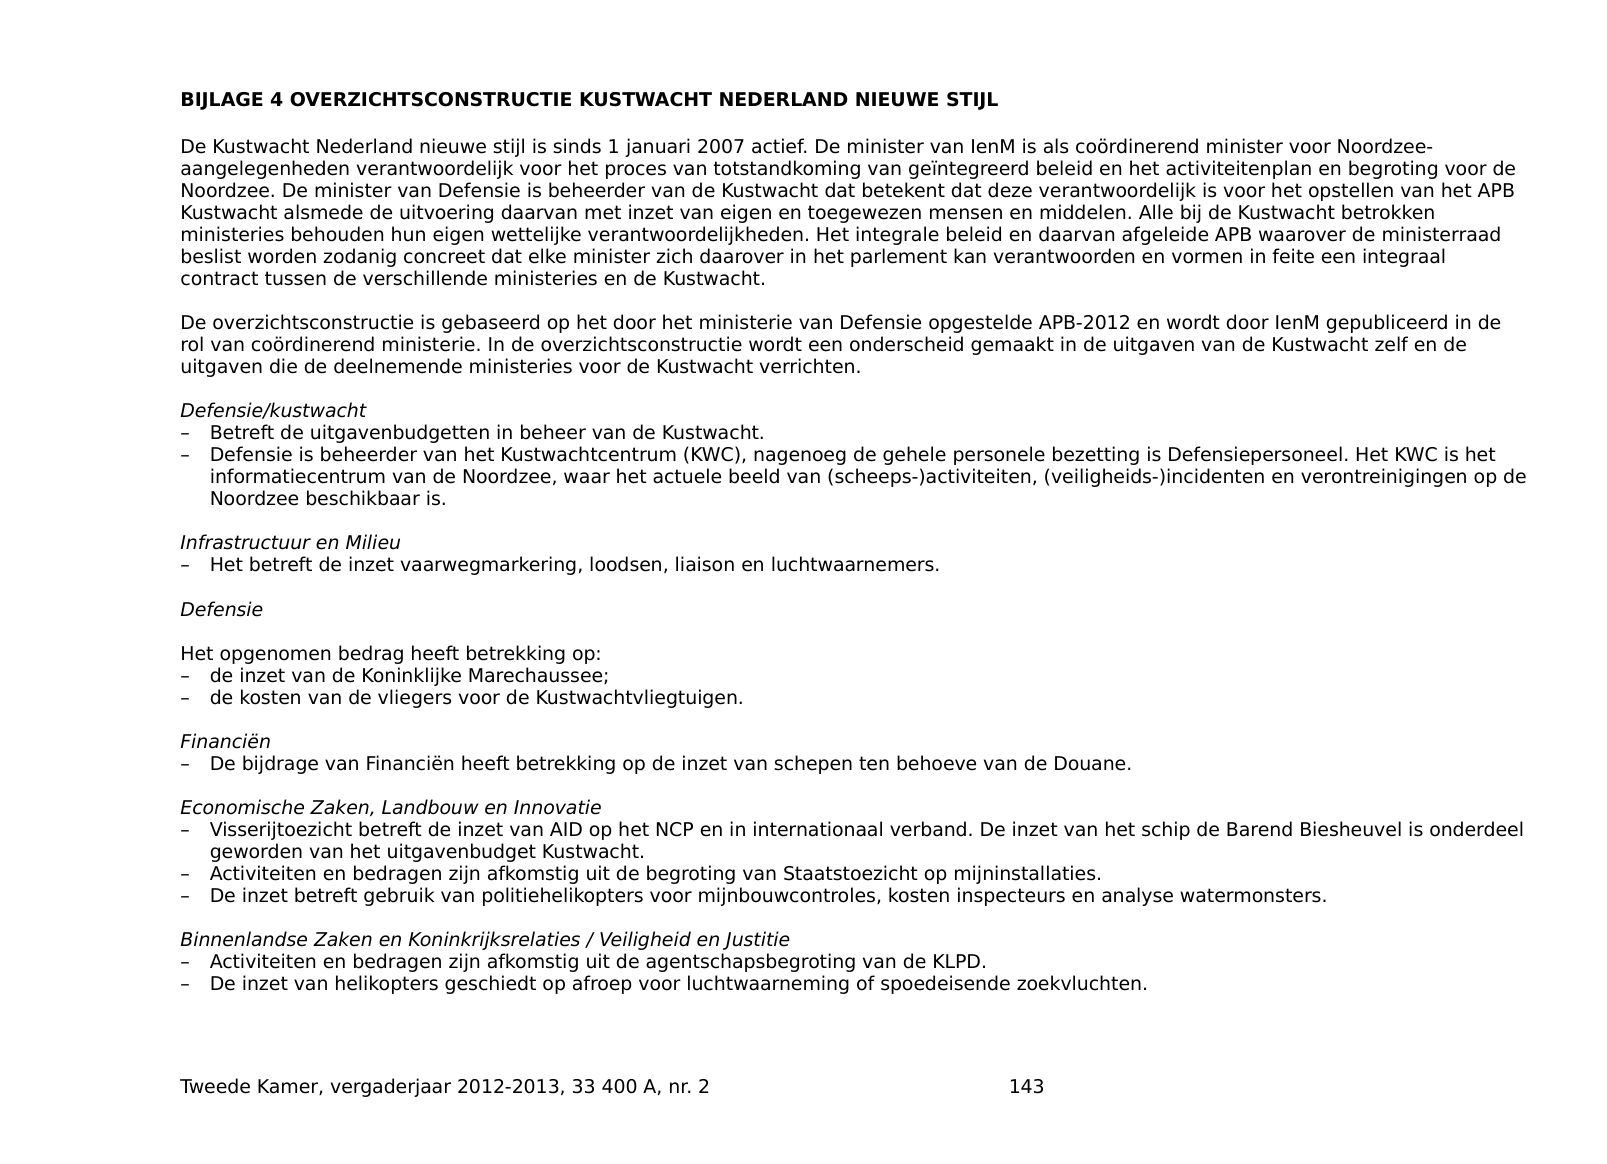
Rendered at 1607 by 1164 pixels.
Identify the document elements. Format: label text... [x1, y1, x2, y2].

text – de kosten van de vliegers voor de Kustwachtvliegtuigen. [180, 687, 1529, 708]
subtitle Infrastructuur en Milieu [180, 532, 1529, 554]
text – de inzet van de Koninklijke Marechaussee; [180, 664, 1529, 687]
subtitle Defensie/kustwacht [180, 400, 1529, 422]
subtitle BIJLAGE 4 OVERZICHTSCONSTRUCTIE KUSTWACHT NEDERLAND NIEUWE STIJL [180, 89, 1529, 111]
subtitle Economische Zaken, Landbouw en Innovatie [180, 797, 1529, 819]
text – Activiteiten en bedragen zijn afkomstig uit de agentschapsbegroting van de KLPD. [180, 951, 1529, 973]
text – Defensie is beheerder van het Kustwachtcentrum (KWC), nagenoeg de gehele personele bezetting is Defensiepersoneel. Het KWC is het informatiecentrum van de Noordzee, waar het actuele beeld van (scheeps-)activiteiten, (veiligheids-)incidenten en verontreinigingen op de Noordzee beschikbaar is. [180, 444, 1529, 510]
text – Betreft de uitgavenbudgetten in beheer van de Kustwacht. [180, 422, 1529, 444]
subtitle Binnenlandse Zaken en Koninkrijksrelaties / Veiligheid en Justitie [180, 929, 1529, 951]
subtitle Defensie [180, 598, 1529, 620]
text – Visserijtoezicht betreft de inzet van AID op het NCP en in internationaal verband. De inzet van het schip de Barend Biesheuvel is onderdeel geworden van het uitgavenbudget Kustwacht. [180, 819, 1529, 863]
text Het opgenomen bedrag heeft betrekking op: [180, 643, 1529, 664]
text – De inzet van helikopters geschiedt op afroep voor luchtwaarneming of spoedeisende zoekvluchten. [180, 973, 1529, 995]
text – Activiteiten en bedragen zijn afkomstig uit de begroting van Staatstoezicht op mijninstallaties. [180, 863, 1529, 885]
text – De inzet betreft gebruik van politiehelikopters voor mijnbouwcontroles, kosten inspecteurs en analyse watermonsters. [180, 885, 1529, 907]
text – Het betreft de inzet vaarwegmarkering, loodsen, liaison en luchtwaarnemers. [180, 554, 1529, 576]
subtitle Financiën [180, 731, 1529, 753]
text De overzichtsconstructie is gebaseerd op het door het ministerie van Defensie opgestelde APB-2012 en wordt door IenM gepubliceerd in de rol van coördinerend ministerie. In de overzichtsconstructie wordt een onderscheid gemaakt in de uitgaven van de Kustwacht zelf en de uitgaven die de deelnemende ministeries voor de Kustwacht verrichten. [180, 312, 1529, 378]
text De Kustwacht Nederland nieuwe stijl is sinds 1 januari 2007 actief. De minister van IenM is als coördinerend minister voor Noordzee-aangelegenheden verantwoordelijk voor het proces van totstandkoming van geïntegreerd beleid en het activiteitenplan en begroting voor de Noordzee. De minister van Defensie is beheerder van de Kustwacht dat betekent dat deze verantwoordelijk is voor het opstellen van het APB Kustwacht alsmede de uitvoering daarvan met inzet van eigen en toegewezen mensen en middelen. Alle bij de Kustwacht betrokken ministeries behouden hun eigen wettelijke verantwoordelijkheden. Het integrale beleid en daarvan afgeleide APB waarover de ministerraad beslist worden zodanig concreet dat elke minister zich daarover in het parlement kan verantwoorden en vormen in feite een integraal contract tussen de verschillende ministeries en de Kustwacht. [180, 136, 1529, 290]
text – De bijdrage van Financiën heeft betrekking op de inzet van schepen ten behoeve van de Douane. [180, 753, 1529, 775]
